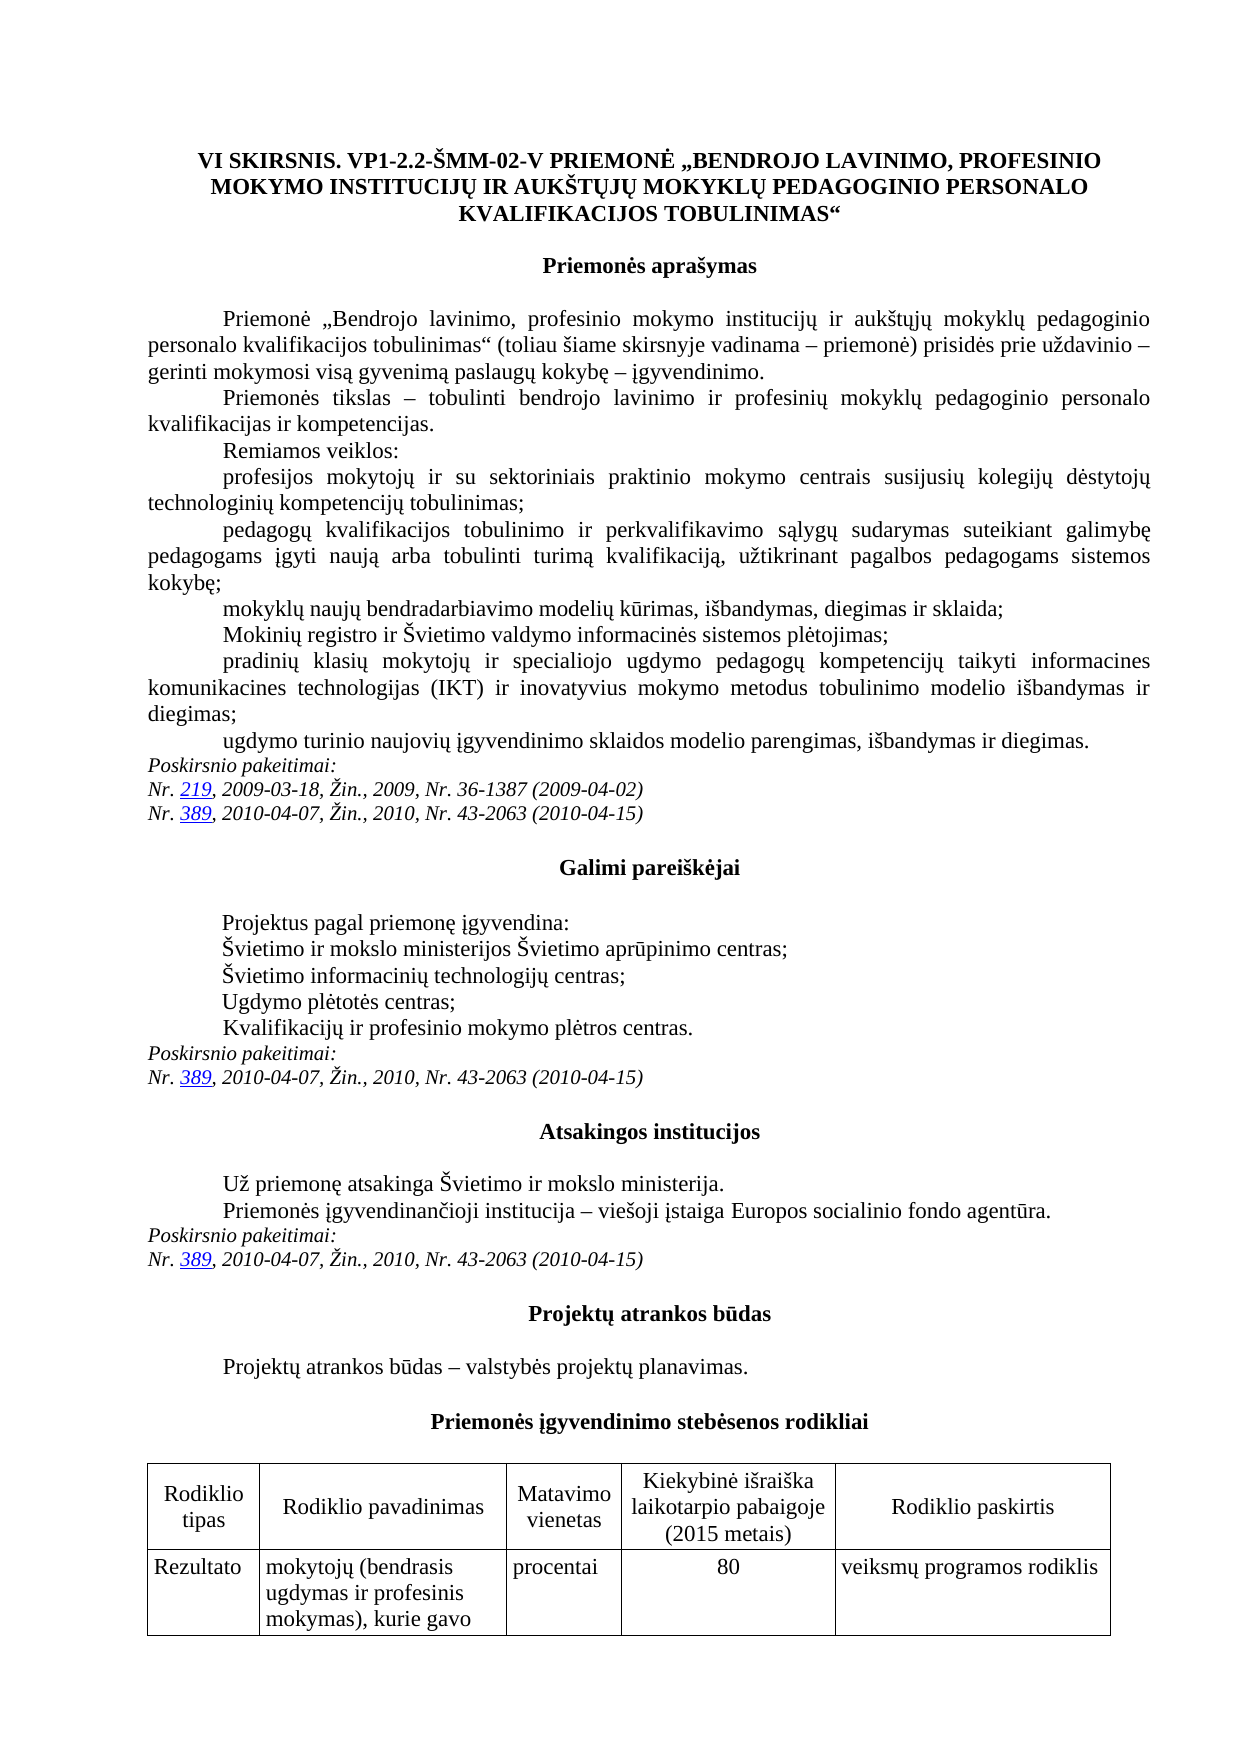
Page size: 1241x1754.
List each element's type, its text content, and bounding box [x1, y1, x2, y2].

text Kvalifikacijų ir profesinio mokymo plėtros centras. [148, 1014, 1152, 1041]
table_cell procentai [507, 1550, 621, 1635]
table_header Rodiklio tipas [148, 1464, 259, 1549]
text Švietimo ir mokslo ministerijos Švietimo aprūpinimo centras; [148, 935, 1152, 962]
text Galimi pareiškėjai [148, 854, 1152, 880]
table_header Rodiklio pavadinimas [260, 1464, 506, 1549]
text mokyklų naujų bendradarbiavimo modelių kūrimas, išbandymas, diegimas ir sklaida; [148, 595, 1152, 621]
table_header Rodiklio paskirtis [836, 1464, 1110, 1549]
table_header Matavimo vienetas [507, 1464, 621, 1549]
text Priemonės įgyvendinančioji institucija – viešoji įstaiga Europos socialinio fondo agentūra. [148, 1197, 1152, 1223]
text Nr. 389, 2010-04-07, Žin., 2010, Nr. 43-2063 (2010-04-15) [148, 1065, 1152, 1089]
table_header Kiekybinė išraiška laikotarpio pabaigoje (2015 metais) [622, 1464, 835, 1549]
text Poskirsnio pakeitimai: [148, 753, 1152, 777]
table_cell veiksmų programos rodiklis [836, 1550, 1110, 1635]
text Priemonės įgyvendinimo stebėsenos rodikliai [148, 1408, 1152, 1434]
text Nr. 219, 2009-03-18, Žin., 2009, Nr. 36-1387 (2009-04-02) [148, 777, 1152, 801]
text Priemonės tikslas – tobulinti bendrojo lavinimo ir profesinių mokyklų pedagoginio personalo kvalifikacijas ir kompetencijas. [148, 384, 1152, 437]
text ugdymo turinio naujovių įgyvendinimo sklaidos modelio parengimas, išbandymas ir diegimas. [148, 727, 1152, 753]
text Už priemonę atsakinga Švietimo ir mokslo ministerija. [148, 1170, 1152, 1197]
text Priemonės aprašymas [148, 252, 1152, 279]
text profesijos mokytojų ir su sektoriniais praktinio mokymo centrais susijusių kolegijų dėstytojų technologinių kompetencijų tobulinimas; [148, 463, 1152, 516]
text Atsakingos institucijos [148, 1118, 1152, 1144]
text Projektų atrankos būdas [148, 1300, 1152, 1326]
table_cell 80 [622, 1550, 835, 1635]
text pradinių klasių mokytojų ir specialiojo ugdymo pedagogų kompetencijų taikyti informacines komunikacines technologijas (IKT) ir inovatyvius mokymo metodus tobulinimo modelio išbandymas ir diegimas; [148, 648, 1152, 727]
text VI SKIRSNIS. VP1-2.2-ŠMM-02-V PRIEMONĖ „BENDROJO LAVINIMO, PROFESINIO MOKYMO INSTITUCIJŲ IR AUKŠTŲJŲ MOKYKLŲ PEDAGOGINIO PERSONALO KVALIFIKACIJOS TOBULINIMAS“ [148, 147, 1152, 226]
text Projektus pagal priemonę įgyvendina: [148, 909, 1152, 935]
text Remiamos veiklos: [148, 437, 1152, 463]
text Mokinių registro ir Švietimo valdymo informacinės sistemos plėtojimas; [148, 621, 1152, 648]
table_cell Rezultato [148, 1550, 259, 1635]
text Nr. 389, 2010-04-07, Žin., 2010, Nr. 43-2063 (2010-04-15) [148, 801, 1152, 825]
text Nr. 389, 2010-04-07, Žin., 2010, Nr. 43-2063 (2010-04-15) [148, 1247, 1152, 1271]
text Priemonė „Bendrojo lavinimo, profesinio mokymo institucijų ir aukštųjų mokyklų pedagoginio personalo kvalifikacijos tobulinimas“ (toliau šiame skirsnyje vadinama – priemonė) prisidės prie uždavinio – gerinti mokymosi visą gyvenimą paslaugų kokybę – įgyvendinimo. [148, 305, 1152, 384]
table_cell mokytojų (bendrasis ugdymas ir profesinis mokymas), kurie gavo [260, 1550, 506, 1635]
text Ugdymo plėtotės centras; [148, 988, 1152, 1014]
text Poskirsnio pakeitimai: [148, 1223, 1152, 1247]
text Švietimo informacinių technologijų centras; [148, 962, 1152, 988]
text Poskirsnio pakeitimai: [148, 1041, 1152, 1065]
text pedagogų kvalifikacijos tobulinimo ir perkvalifikavimo sąlygų sudarymas suteikiant galimybę pedagogams įgyti naują arba tobulinti turimą kvalifikaciją, užtikrinant pagalbos pedagogams sistemos kokybę; [148, 516, 1152, 595]
text Projektų atrankos būdas – valstybės projektų planavimas. [148, 1353, 1152, 1379]
